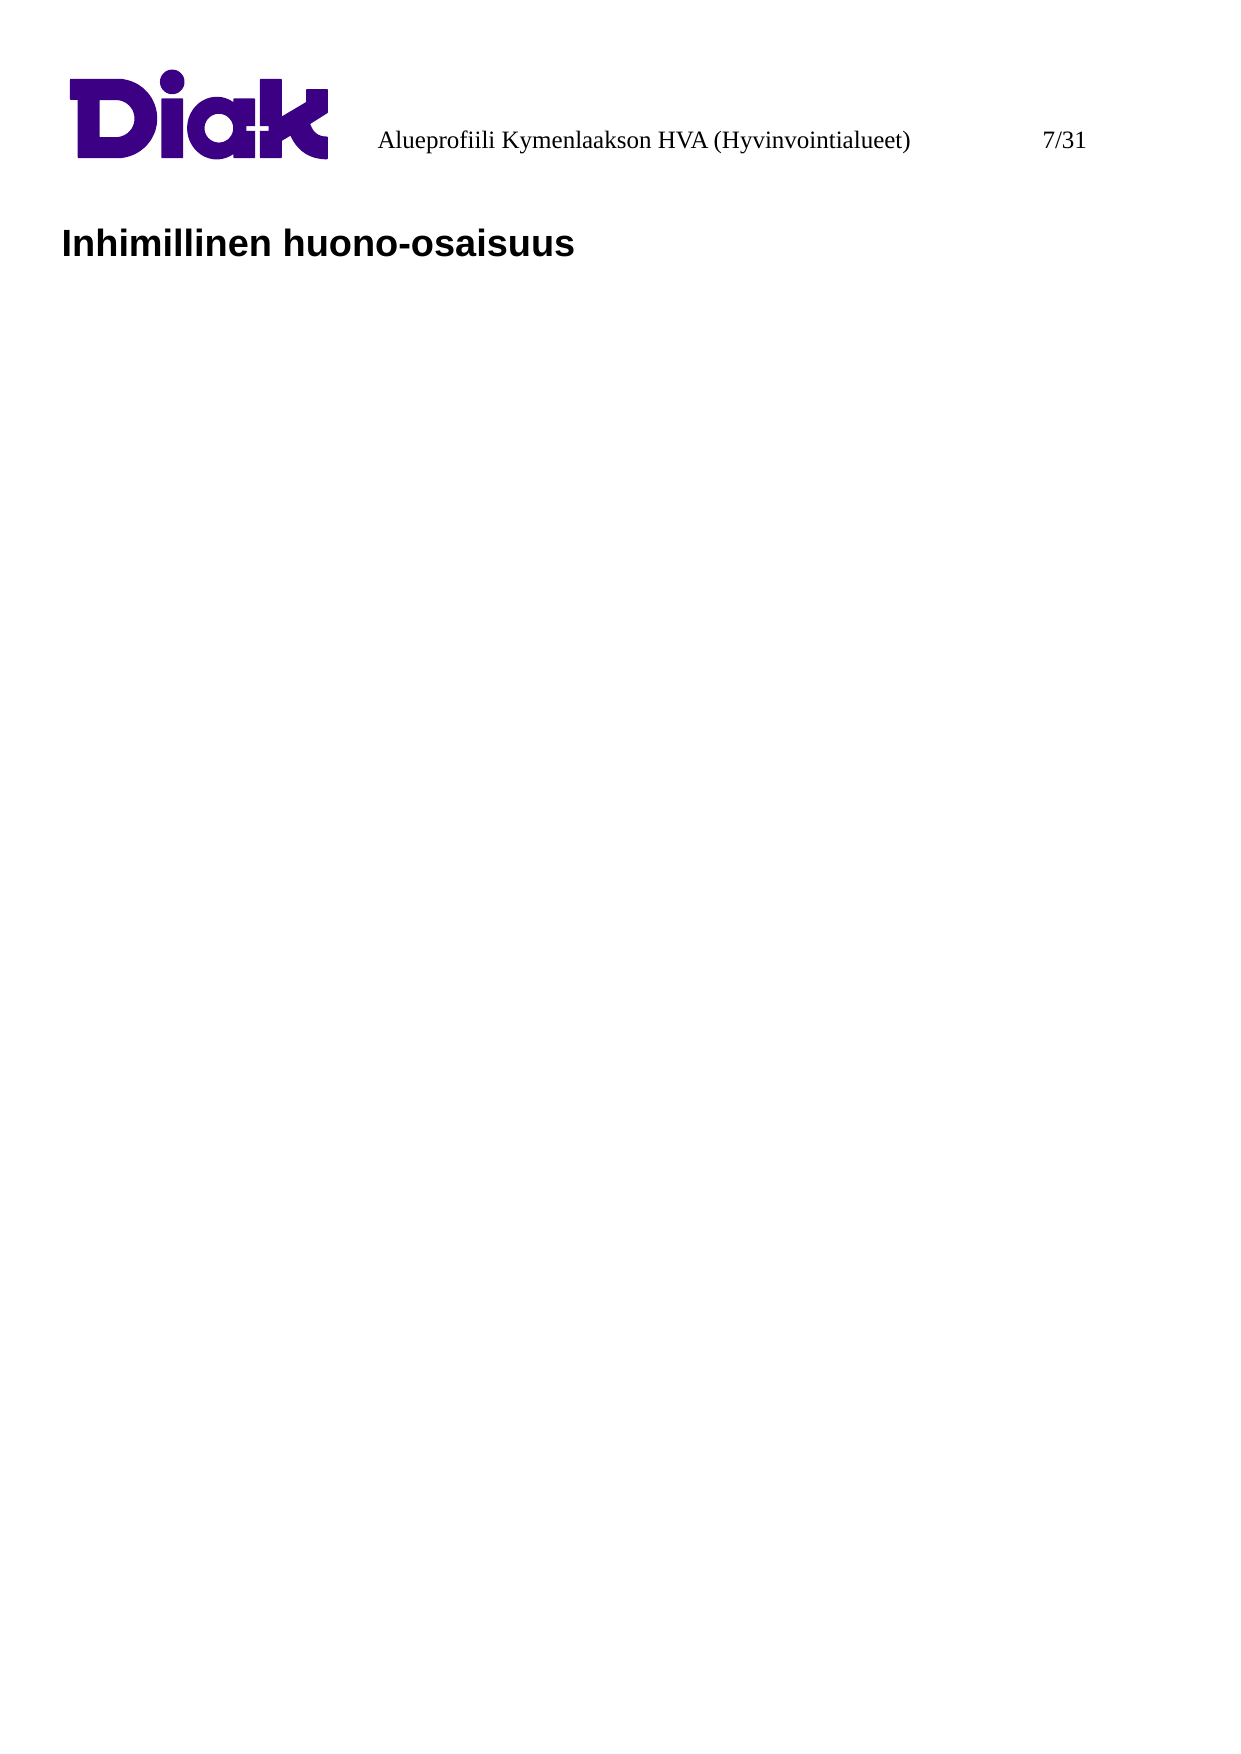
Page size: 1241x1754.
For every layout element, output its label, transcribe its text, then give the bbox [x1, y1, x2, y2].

subtitle Inhimillinen huono-osaisuus [61, 221, 1179, 265]
